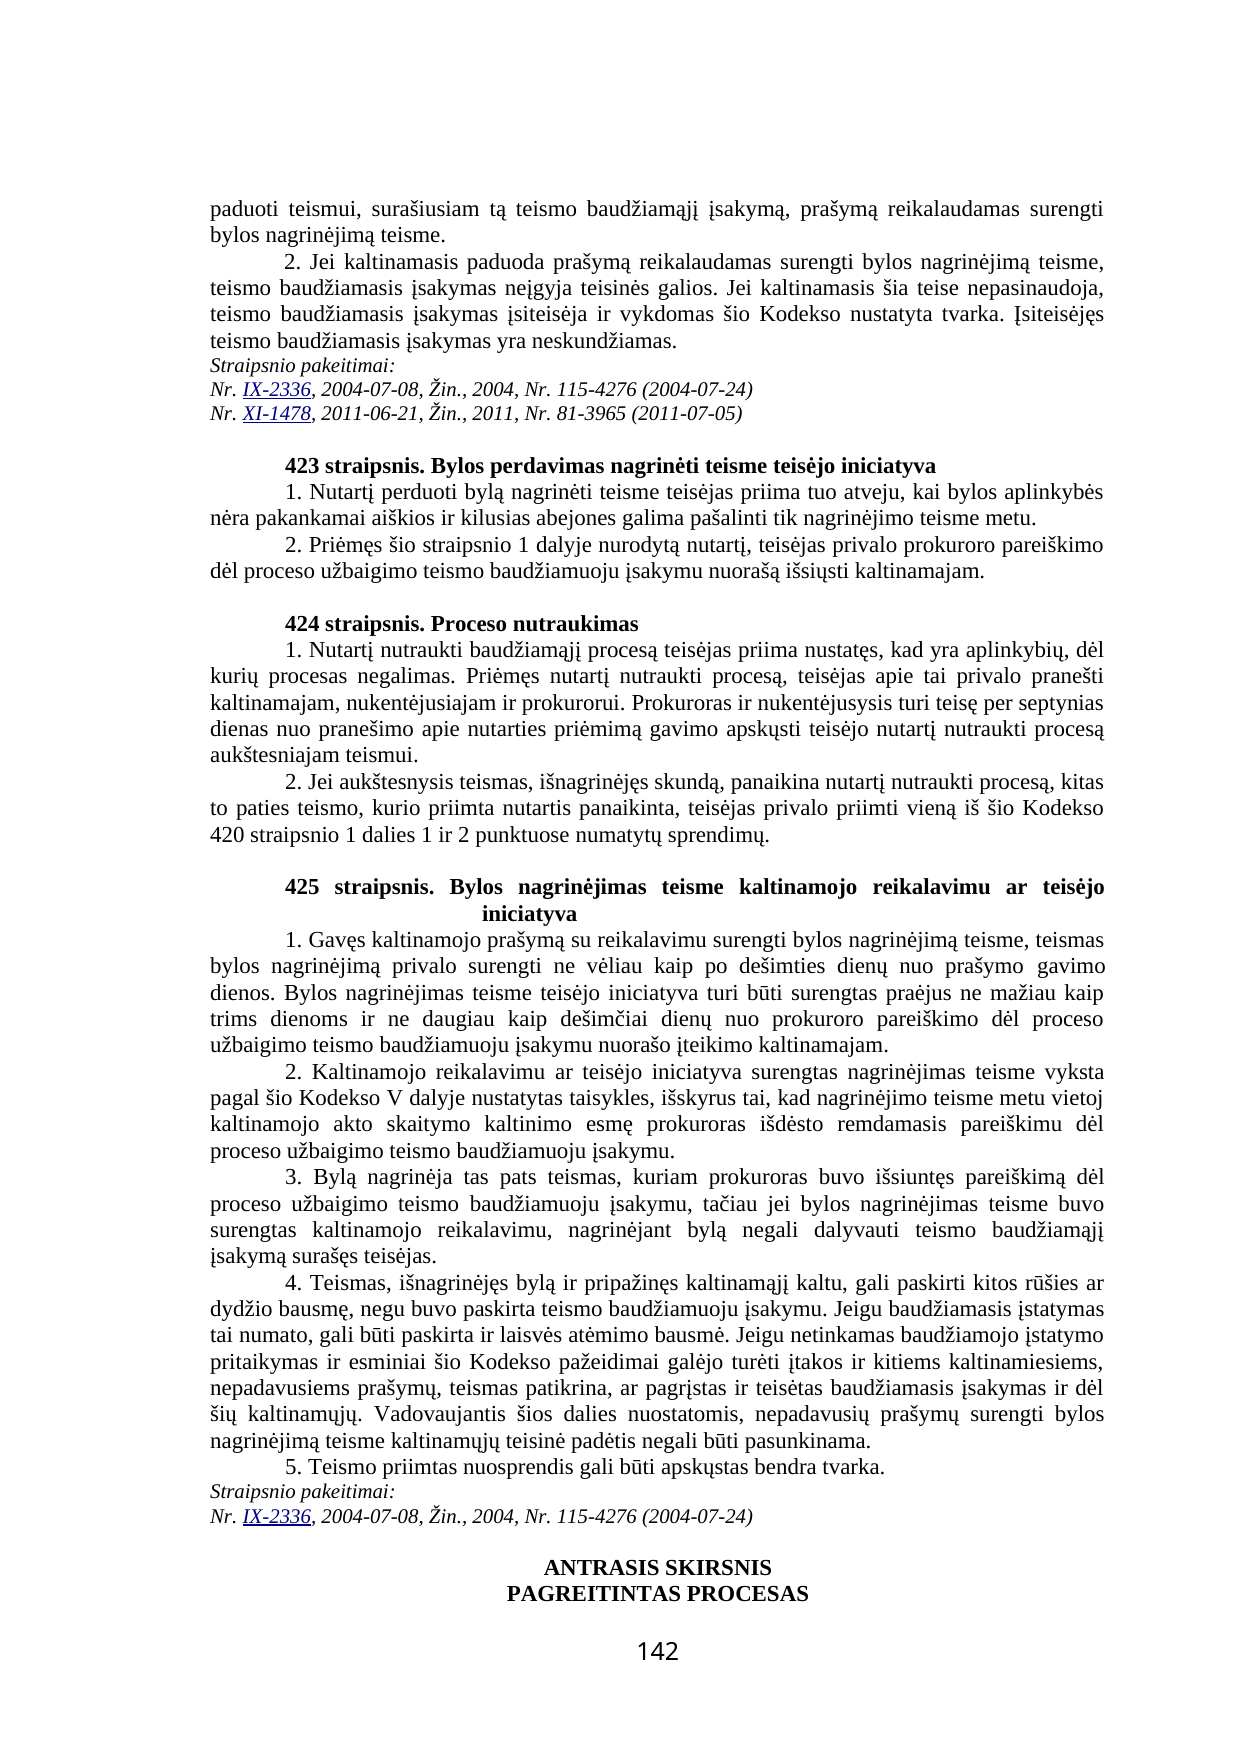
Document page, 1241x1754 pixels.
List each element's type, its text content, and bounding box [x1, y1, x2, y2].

text Straipsnio pakeitimai: [210, 353, 1106, 377]
text 423 straipsnis. Bylos perdavimas nagrinėti teisme teisėjo iniciatyva [210, 452, 1106, 478]
text 2. Priėmęs šio straipsnio 1 dalyje nurodytą nutartį, teisėjas privalo prokuroro pareiškimo dėl proceso užbaigimo teismo baudžiamuoju įsakymu nuorašą išsiųsti kaltinamajam. [210, 531, 1106, 583]
text Pagreitintas procesas [210, 1580, 1106, 1607]
text 2. Kaltinamojo reikalavimu ar teisėjo iniciatyva surengtas nagrinėjimas teisme vyksta pagal šio Kodekso V dalyje nustatytas taisykles, išskyrus tai, kad nagrinėjimo teisme metu vietoj kaltinamojo akto skaitymo kaltinimo esmę prokuroras išdėsto remdamasis pareiškimu dėl proceso užbaigimo teismo baudžiamuoju įsakymu. [210, 1058, 1106, 1163]
text Nr. IX-2336, 2004-07-08, Žin., 2004, Nr. 115-4276 (2004-07-24) [210, 1503, 1106, 1528]
text 1. Gavęs kaltinamojo prašymą su reikalavimu surengti bylos nagrinėjimą teisme, teismas bylos nagrinėjimą privalo surengti ne vėliau kaip po dešimties dienų nuo prašymo gavimo dienos. Bylos nagrinėjimas teisme teisėjo iniciatyva turi būti surengtas praėjus ne mažiau kaip trims dienoms ir ne daugiau kaip dešimčiai dienų nuo prokuroro pareiškimo dėl proceso užbaigimo teismo baudžiamuoju įsakymu nuorašo įteikimo kaltinamajam. [210, 926, 1106, 1058]
text 3. Bylą nagrinėja tas pats teismas, kuriam prokuroras buvo išsiuntęs pareiškimą dėl proceso užbaigimo teismo baudžiamuoju įsakymu, tačiau jei bylos nagrinėjimas teisme buvo surengtas kaltinamojo reikalavimu, nagrinėjant bylą negali dalyvauti teismo baudžiamąjį įsakymą surašęs teisėjas. [210, 1163, 1106, 1269]
text 5. Teismo priimtas nuosprendis gali būti apskųstas bendra tvarka. [210, 1453, 1106, 1479]
text 425 straipsnis. Bylos nagrinėjimas teisme kaltinamojo reikalavimu ar teisėjo iniciatyva [285, 873, 1106, 926]
text paduoti teismui, surašiusiam tą teismo baudžiamąjį įsakymą, prašymą reikalaudamas surengti bylos nagrinėjimą teisme. [210, 195, 1106, 248]
text 2. Jei aukštesnysis teismas, išnagrinėjęs skundą, panaikina nutartį nutraukti procesą, kitas to paties teismo, kurio priimta nutartis panaikinta, teisėjas privalo priimti vieną iš šio Kodekso 420 straipsnio 1 dalies 1 ir 2 punktuose numatytų sprendimų. [210, 768, 1106, 847]
text Straipsnio pakeitimai: [210, 1479, 1106, 1503]
text Nr. IX-2336, 2004-07-08, Žin., 2004, Nr. 115-4276 (2004-07-24) [210, 377, 1106, 401]
text 424 straipsnis. Proceso nutraukimas [285, 610, 1106, 636]
text 1. Nutartį perduoti bylą nagrinėti teisme teisėjas priima tuo atveju, kai bylos aplinkybės nėra pakankamai aiškios ir kilusias abejones galima pašalinti tik nagrinėjimo teisme metu. [210, 478, 1106, 531]
text 4. Teismas, išnagrinėjęs bylą ir pripažinęs kaltinamąjį kaltu, gali paskirti kitos rūšies ar dydžio bausmę, negu buvo paskirta teismo baudžiamuoju įsakymu. Jeigu baudžiamasis įstatymas tai numato, gali būti paskirta ir laisvės atėmimo bausmė. Jeigu netinkamas baudžiamojo įstatymo pritaikymas ir esminiai šio Kodekso pažeidimai galėjo turėti įtakos ir kitiems kaltinamiesiems, nepadavusiems prašymų, teismas patikrina, ar pagrįstas ir teisėtas baudžiamasis įsakymas ir dėl šių kaltinamųjų. Vadovaujantis šios dalies nuostatomis, nepadavusių prašymų surengti bylos nagrinėjimą teisme kaltinamųjų teisinė padėtis negali būti pasunkinama. [210, 1269, 1106, 1453]
text 1. Nutartį nutraukti baudžiamąjį procesą teisėjas priima nustatęs, kad yra aplinkybių, dėl kurių procesas negalimas. Priėmęs nutartį nutraukti procesą, teisėjas apie tai privalo pranešti kaltinamajam, nukentėjusiajam ir prokurorui. Prokuroras ir nukentėjusysis turi teisę per septynias dienas nuo pranešimo apie nutarties priėmimą gavimo apskųsti teisėjo nutartį nutraukti procesą aukštesniajam teismui. [210, 636, 1106, 768]
text Nr. XI-1478, 2011-06-21, Žin., 2011, Nr. 81-3965 (2011-07-05) [210, 401, 1106, 425]
text ANTRASIS SKIRSNIS [210, 1554, 1106, 1580]
text 2. Jei kaltinamasis paduoda prašymą reikalaudamas surengti bylos nagrinėjimą teisme, teismo baudžiamasis įsakymas neįgyja teisinės galios. Jei kaltinamasis šia teise nepasinaudoja, teismo baudžiamasis įsakymas įsiteisėja ir vykdomas šio Kodekso nustatyta tvarka. Įsiteisėjęs teismo baudžiamasis įsakymas yra neskundžiamas. [210, 248, 1106, 353]
